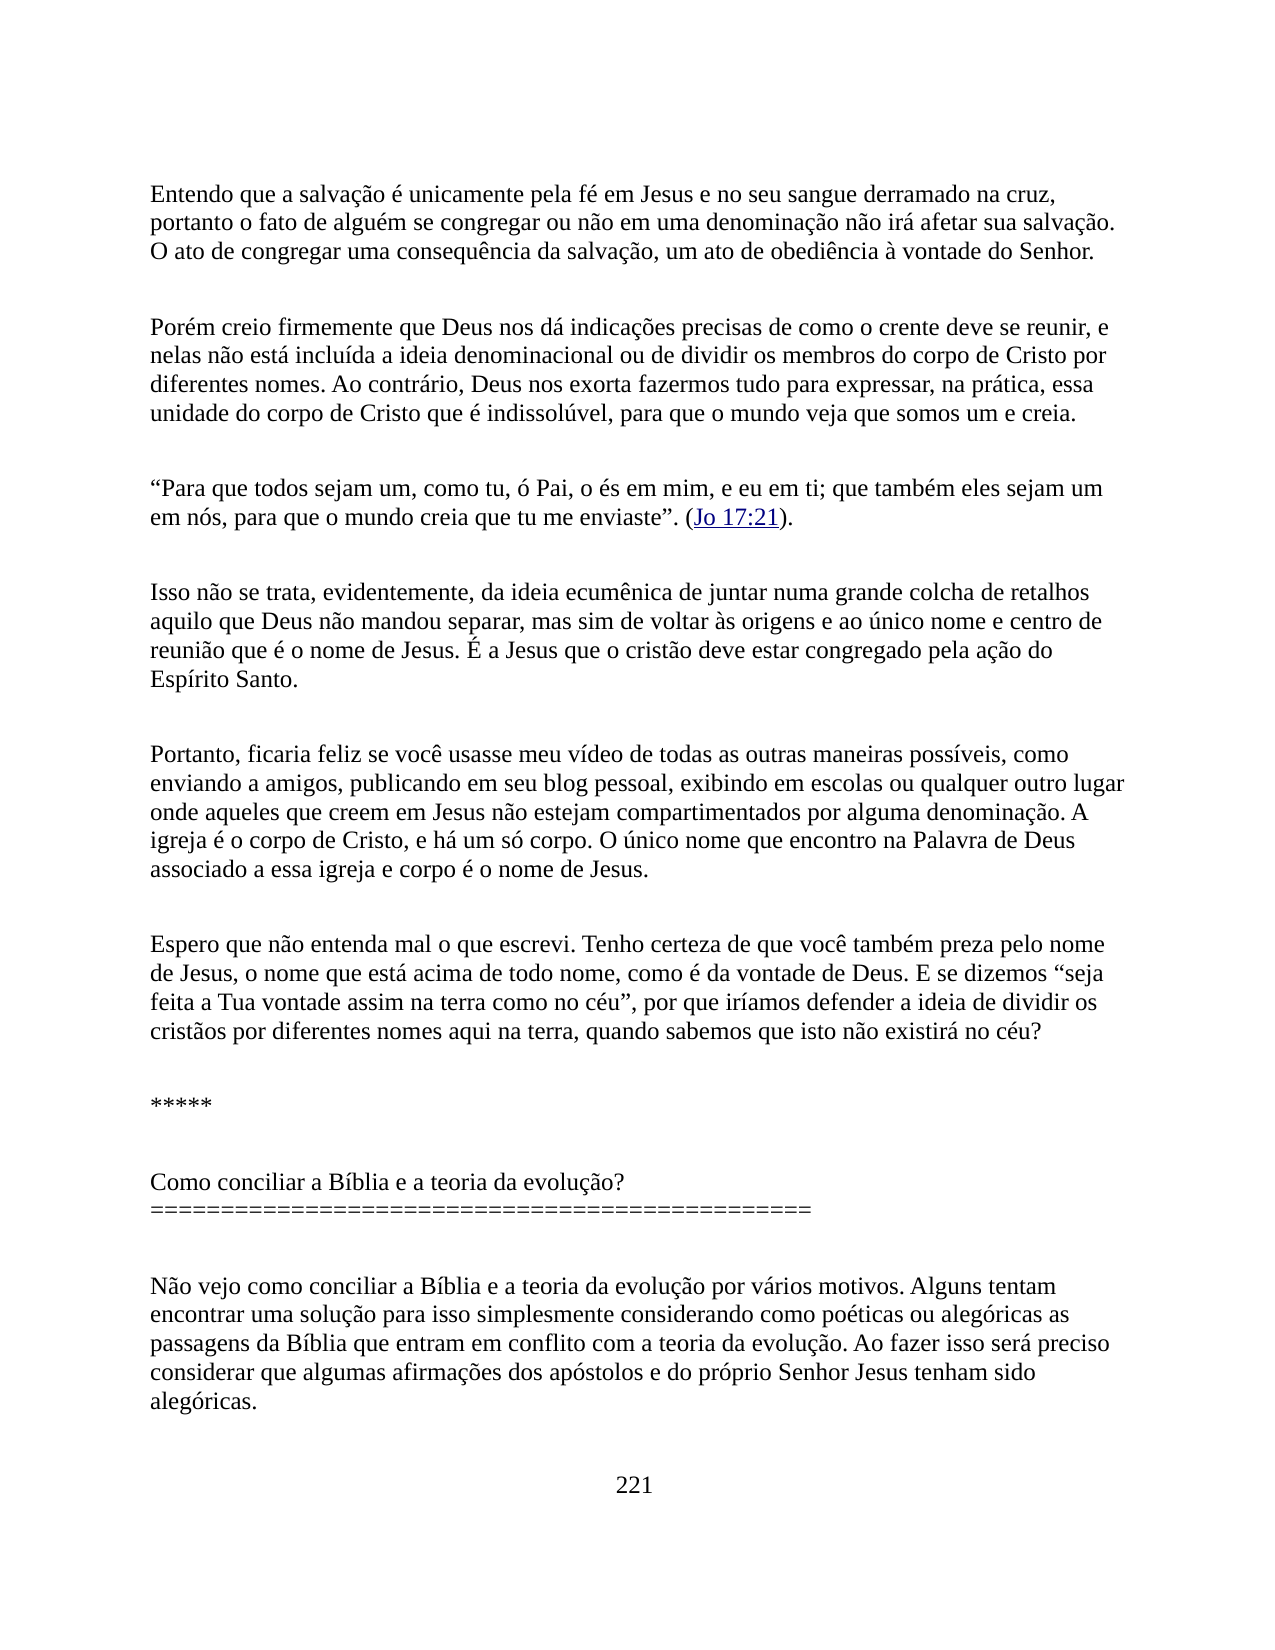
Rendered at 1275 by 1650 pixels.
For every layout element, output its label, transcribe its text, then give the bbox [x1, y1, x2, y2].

text Espero que não entenda mal o que escrevi. Tenho certeza de que você também preza pelo nome de Jesus, o nome que está acima de todo nome, como é da vontade de Deus. E se dizemos “seja feita a Tua vontade assim na terra como no céu”, por que iríamos defender a ideia de dividir os cristãos por diferentes nomes aqui na terra, quando sabemos que isto não existirá no céu? [150, 901, 1125, 1044]
text Portanto, ficaria feliz se você usasse meu vídeo de todas as outras maneiras possíveis, como enviando a amigos, publicando em seu blog pessoal, exibindo em escolas ou qualquer outro lugar onde aqueles que creem em Jesus não estejam compartimentados por alguma denominação. A igreja é o corpo de Cristo, e há um só corpo. O único nome que encontro na Palavra de Deus associado a essa igreja e corpo é o nome de Jesus. [150, 710, 1125, 883]
text ***** [150, 1062, 1125, 1120]
text Entendo que a salvação é unicamente pela fé em Jesus e no seu sangue derramado na cruz, portanto o fato de alguém se congregar ou não em uma denominação não irá afetar sua salvação. O ato de congregar uma consequência da salvação, um ato de obediência à vontade do Senhor. [150, 150, 1125, 265]
text Porém creio firmemente que Deus nos dá indicações precisas de como o crente deve se reunir, e nelas não está incluída a ideia denominacional ou de dividir os membros do corpo de Cristo por diferentes nomes. Ao contrário, Deus nos exorta fazermos tudo para expressar, na prática, essa unidade do corpo de Cristo que é indissolúvel, para que o mundo veja que somos um e creia. [150, 283, 1125, 427]
text Como conciliar a Bíblia e a teoria da evolução? =============================================== [150, 1138, 1125, 1224]
text Isso não se trata, evidentemente, da ideia ecumênica de juntar numa grande colcha de retalhos aquilo que Deus não mandou separar, mas sim de voltar às origens e ao único nome e centro de reunião que é o nome de Jesus. É a Jesus que o cristão deve estar congregado pela ação do Espírito Santo. [150, 549, 1125, 692]
text Não vejo como conciliar a Bíblia e a teoria da evolução por vários motivos. Alguns tentam encontrar uma solução para isso simplesmente considerando como poéticas ou alegóricas as passagens da Bíblia que entram em conflito com a teoria da evolução. Ao fazer isso será preciso considerar que algumas afirmações dos apóstolos e do próprio Senhor Jesus tenham sido alegóricas. [150, 1242, 1125, 1414]
text “Para que todos sejam um, como tu, ó Pai, o és em mim, e eu em ti; que também eles sejam um em nós, para que o mundo creia que tu me enviaste”. (Jo 17:21). [150, 444, 1125, 531]
